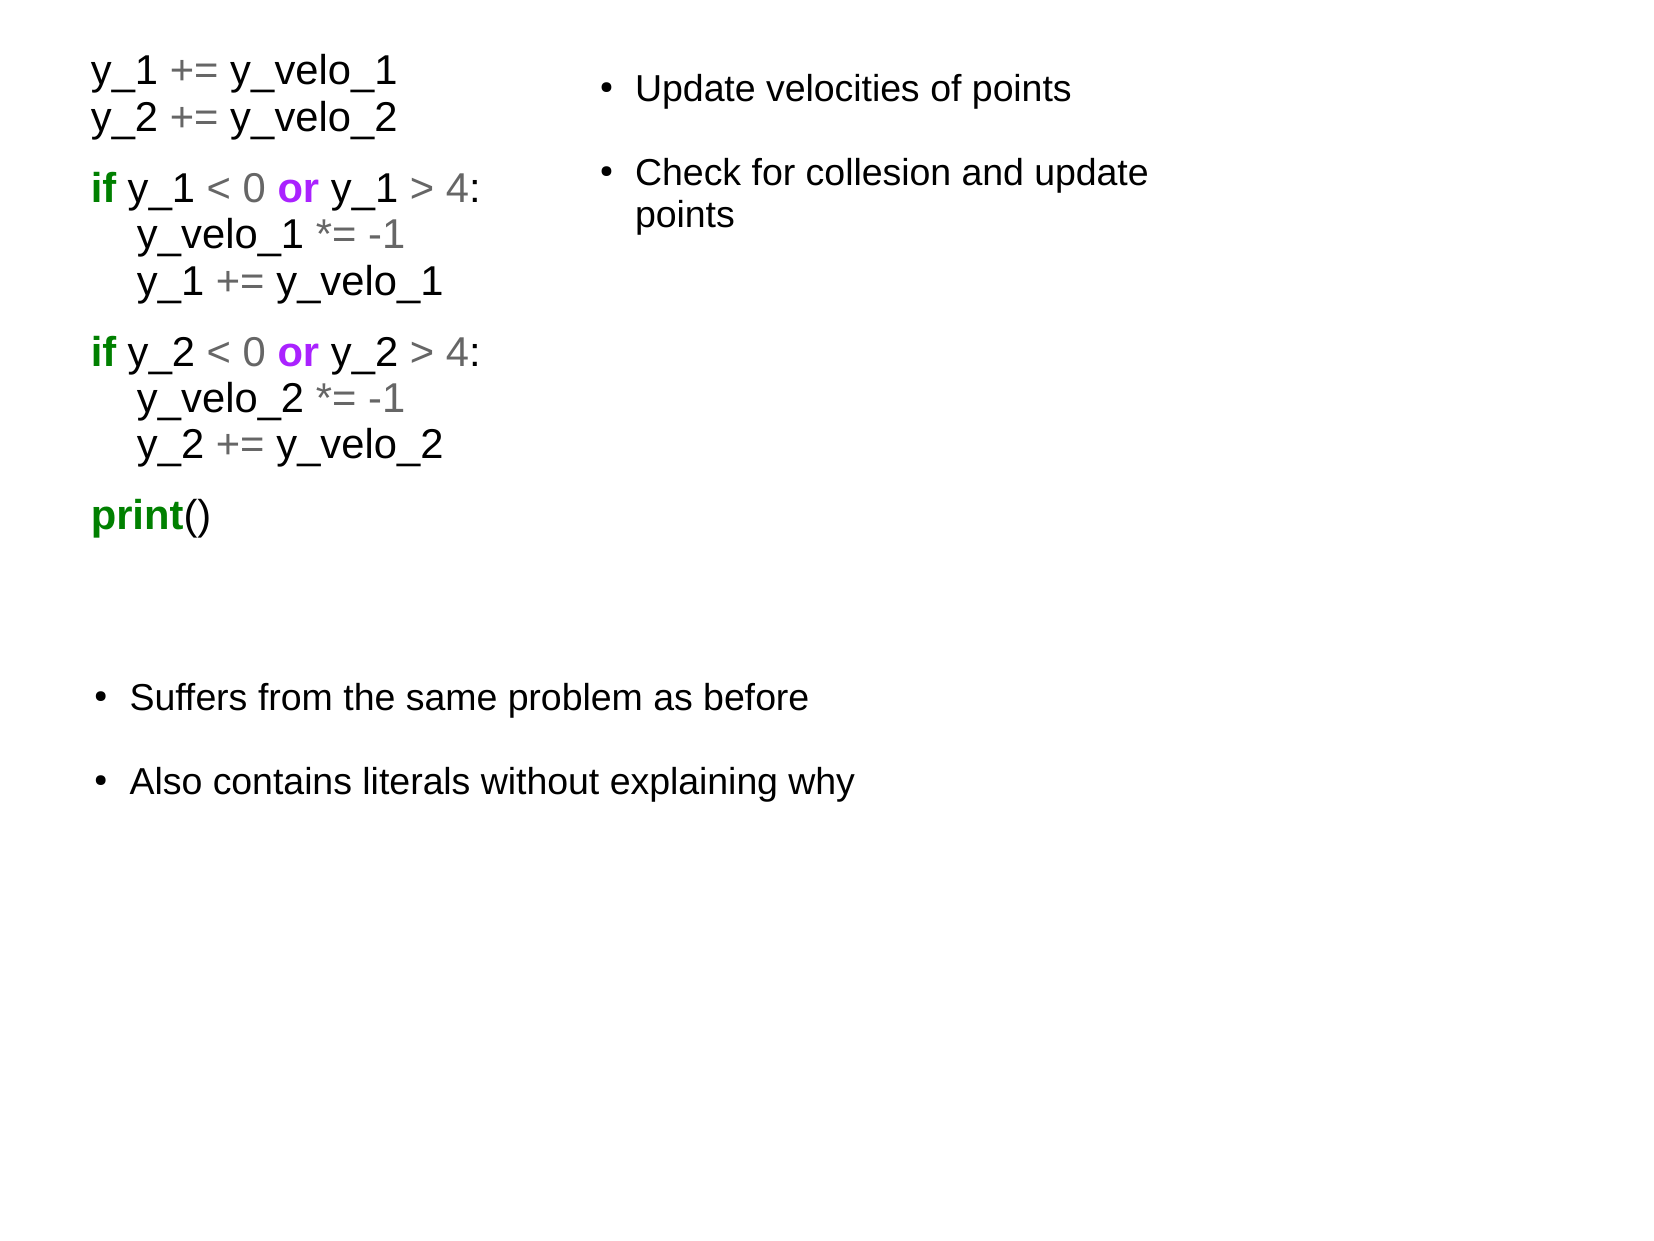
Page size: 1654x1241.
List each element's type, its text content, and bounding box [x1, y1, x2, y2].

text_box Update velocities of points Check for collesion and update points [796, 60, 1261, 453]
text_box y_1 += y_velo_1 y_2 += y_velo_2 if y_1 < 0 or y_1 > 4: y_velo_1 *= -1 y_1 += y_velo_1 if y_2 < 0 or y_2 > 4: y_velo_2 *= -1 y_2 += y_velo_2 print() [30, 39, 796, 1051]
text_box Suffers from the same problem as before Also contains literals without explaining why [79, 669, 871, 811]
